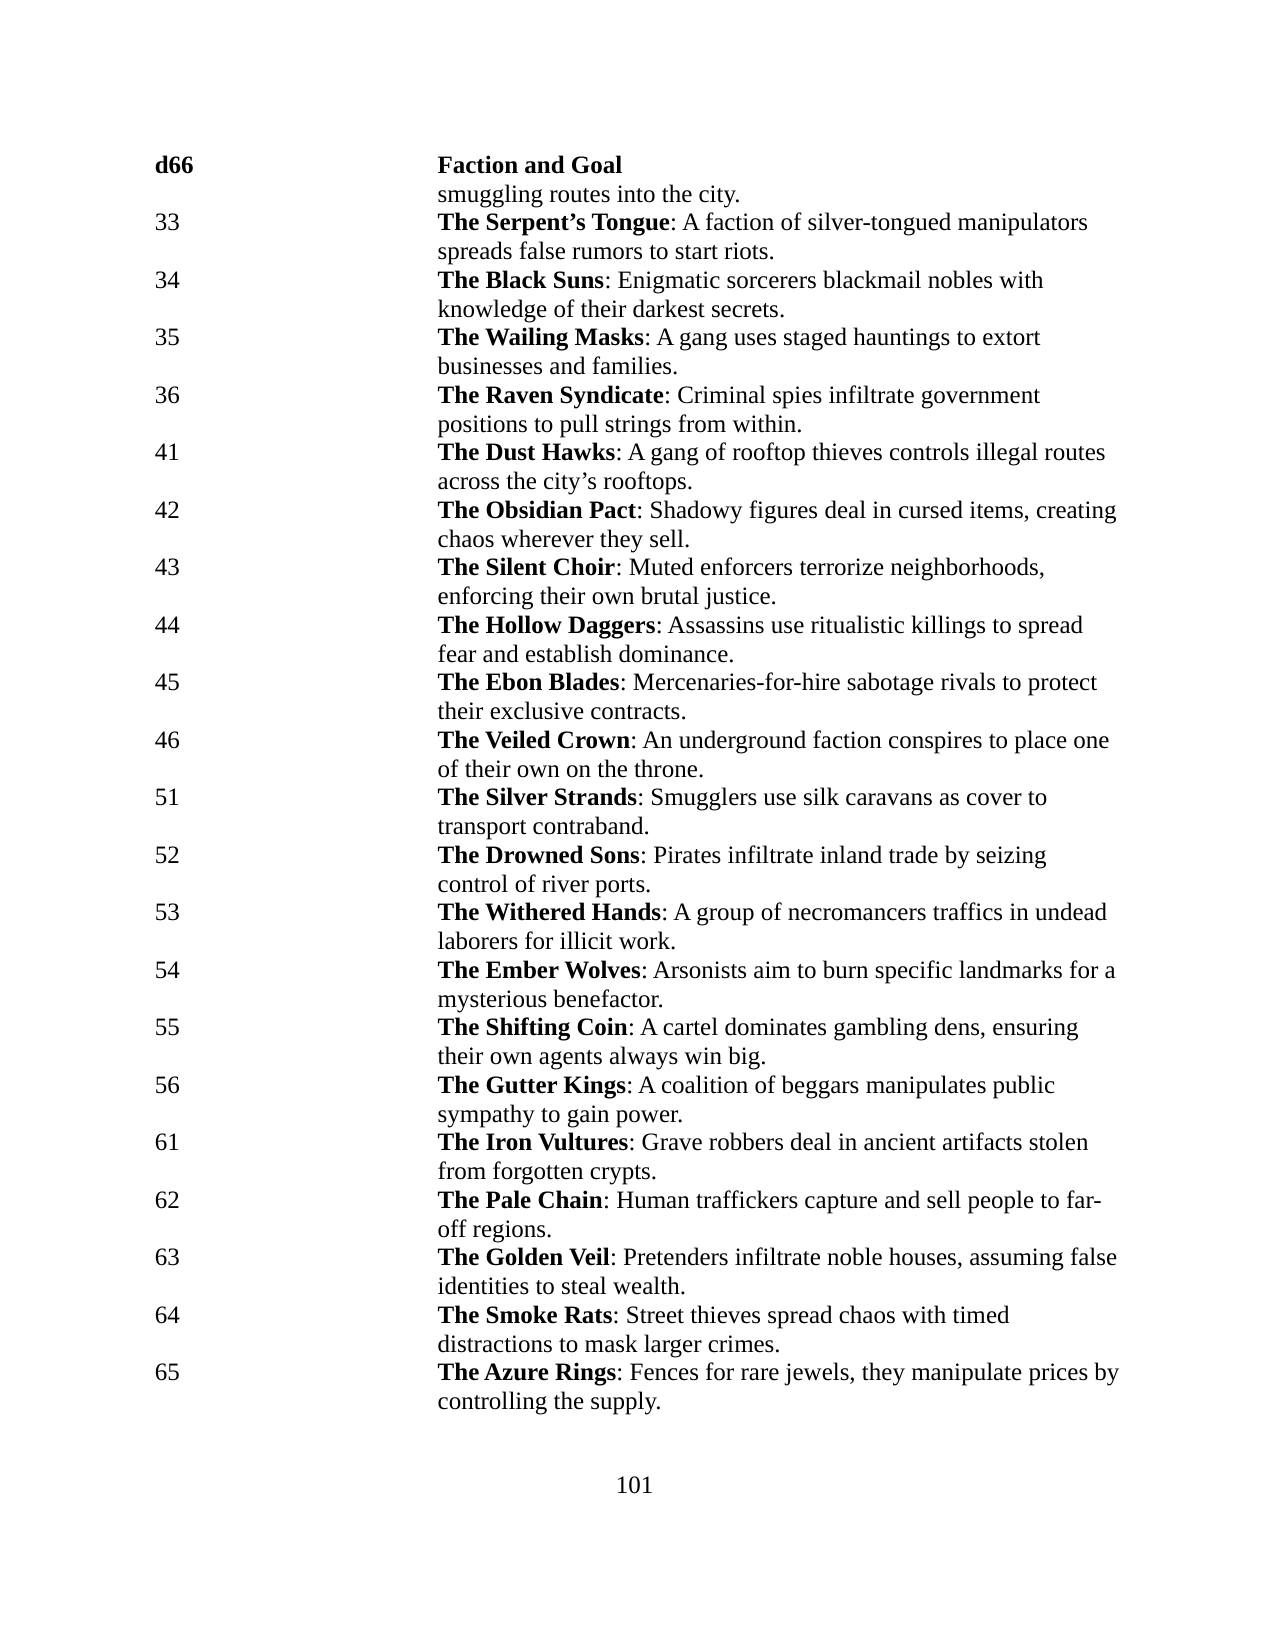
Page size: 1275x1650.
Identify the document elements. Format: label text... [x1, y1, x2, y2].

table_cell The Withered Hands: A group of necromancers traffics in undead laborers for illicit work. [433, 898, 1125, 955]
table_cell The Pale Chain: Human traffickers capture and sell people to far-off regions. [433, 1185, 1125, 1242]
table_cell 52 [150, 840, 433, 897]
table_cell The Wailing Masks: A gang uses staged hauntings to extort businesses and families. [433, 323, 1125, 380]
table_cell 54 [150, 955, 433, 1012]
table_cell 43 [150, 553, 433, 610]
table_cell The Dust Hawks: A gang of rooftop thieves controls illegal routes across the city’s rooftops. [433, 438, 1125, 495]
table_cell The Silent Choir: Muted enforcers terrorize neighborhoods, enforcing their own brutal justice. [433, 553, 1125, 610]
table_cell The Smoke Rats: Street thieves spread chaos with timed distractions to mask larger crimes. [433, 1300, 1125, 1357]
table_cell smuggling routes into the city. [433, 179, 1125, 207]
table_cell 44 [150, 610, 433, 667]
table_cell The Obsidian Pact: Shadowy figures deal in cursed items, creating chaos wherever they sell. [433, 495, 1125, 552]
table_header Faction and Goal [433, 150, 1125, 179]
table_cell 55 [150, 1013, 433, 1070]
table_cell 36 [150, 380, 433, 437]
table_cell The Raven Syndicate: Criminal spies infiltrate government positions to pull strings from within. [433, 380, 1125, 437]
table_cell The Hollow Daggers: Assassins use ritualistic killings to spread fear and establish dominance. [433, 610, 1125, 667]
table_cell The Azure Rings: Fences for rare jewels, they manipulate prices by controlling the supply. [433, 1358, 1125, 1415]
table_cell 42 [150, 495, 433, 552]
table_cell The Golden Veil: Pretenders infiltrate noble houses, assuming false identities to steal wealth. [433, 1243, 1125, 1300]
table_cell 62 [150, 1185, 433, 1242]
table_cell 45 [150, 668, 433, 725]
table_cell 51 [150, 783, 433, 840]
table_cell 33 [150, 208, 433, 265]
table_cell The Ember Wolves: Arsonists aim to burn specific landmarks for a mysterious benefactor. [433, 955, 1125, 1012]
table_cell [150, 179, 433, 207]
table_cell 64 [150, 1300, 433, 1357]
table_cell 41 [150, 438, 433, 495]
table_cell The Drowned Sons: Pirates infiltrate inland trade by seizing control of river ports. [433, 840, 1125, 897]
table_cell The Veiled Crown: An underground faction conspires to place one of their own on the throne. [433, 725, 1125, 782]
table_cell The Shifting Coin: A cartel dominates gambling dens, ensuring their own agents always win big. [433, 1013, 1125, 1070]
table_cell 63 [150, 1243, 433, 1300]
table_cell The Serpent’s Tongue: A faction of silver-tongued manipulators spreads false rumors to start riots. [433, 208, 1125, 265]
table_cell The Silver Strands: Smugglers use silk caravans as cover to transport contraband. [433, 783, 1125, 840]
table_cell The Iron Vultures: Grave robbers deal in ancient artifacts stolen from forgotten crypts. [433, 1128, 1125, 1185]
table_header d66 [150, 150, 433, 179]
table_cell 35 [150, 323, 433, 380]
table_cell 65 [150, 1358, 433, 1415]
table_cell The Ebon Blades: Mercenaries-for-hire sabotage rivals to protect their exclusive contracts. [433, 668, 1125, 725]
table_cell 34 [150, 265, 433, 322]
table_cell The Gutter Kings: A coalition of beggars manipulates public sympathy to gain power. [433, 1070, 1125, 1127]
table_cell 61 [150, 1128, 433, 1185]
table_cell The Black Suns: Enigmatic sorcerers blackmail nobles with knowledge of their darkest secrets. [433, 265, 1125, 322]
table_cell 53 [150, 898, 433, 955]
table_cell 56 [150, 1070, 433, 1127]
table_cell 46 [150, 725, 433, 782]
